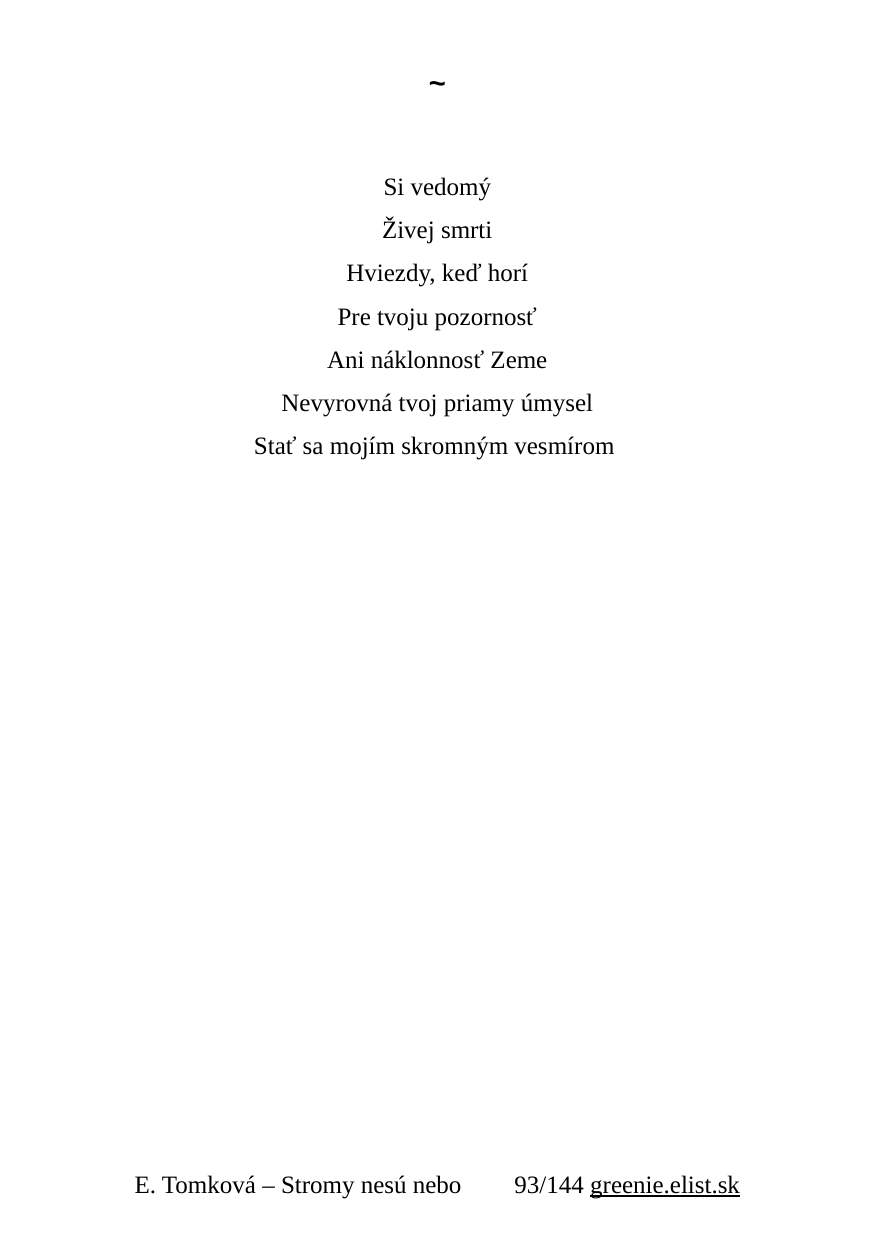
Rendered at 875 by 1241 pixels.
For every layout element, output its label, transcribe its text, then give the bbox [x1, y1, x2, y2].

text Nevyrovná tvoj priamy úmysel [41, 388, 833, 417]
text Živej smrti [41, 215, 833, 244]
subtitle ~ [41, 66, 833, 100]
text Si vedomý [41, 129, 833, 201]
text Stať sa mojím skromným vesmírom [41, 431, 833, 460]
text Ani náklonnosť Zeme [41, 345, 833, 373]
text Hviezdy, keď horí [41, 258, 833, 287]
text Pre tvoju pozornosť [41, 302, 833, 330]
